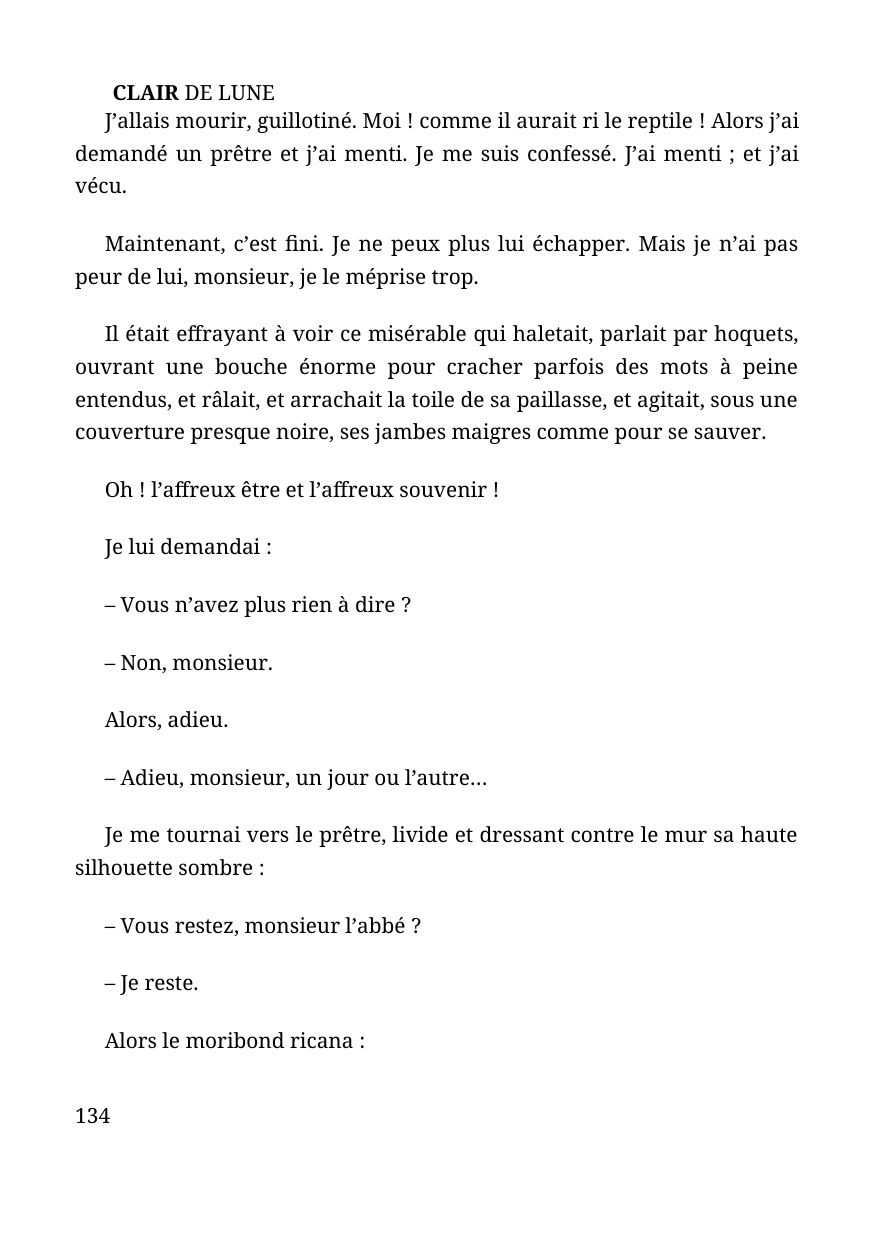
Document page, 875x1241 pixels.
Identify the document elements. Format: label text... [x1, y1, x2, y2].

text – Adieu, monsieur, un jour ou l’autre… [75, 763, 799, 791]
text – Non, monsieur. [75, 648, 799, 676]
text – Vous n’avez plus rien à dire ? [75, 590, 799, 618]
text Alors le moribond ricana : [75, 1026, 799, 1054]
text Alors, adieu. [75, 705, 799, 734]
text Je lui demandai : [75, 532, 799, 561]
text Il était effrayant à voir ce misérable qui haletait, parlait par hoquets, ouvrant une bouche énorme pour cracher parfois des mots à peine entendus, et râlait, et arrachait la toile de sa paillasse, et agitait, sous une couverture presque noire, ses jambes maigres comme pour se sauver. [75, 319, 799, 446]
text Oh ! l’affreux être et l’affreux souvenir ! [75, 475, 799, 503]
text Je me tournai vers le prêtre, livide et dressant contre le mur sa haute silhouette sombre : [75, 821, 799, 882]
text – Vous restez, monsieur l’abbé ? [75, 911, 799, 939]
text Maintenant, c’est fini. Je ne peux plus lui échapper. Mais je n’ai pas peur de lui, monsieur, je le méprise trop. [75, 229, 799, 290]
text – Je reste. [75, 968, 799, 997]
text J’allais mourir, guillotiné. Moi ! comme il aurait ri le reptile ! Alors j’ai demandé un prêtre et j’ai menti. Je me suis confessé. J’ai menti ; et j’ai vécu. [75, 106, 799, 200]
